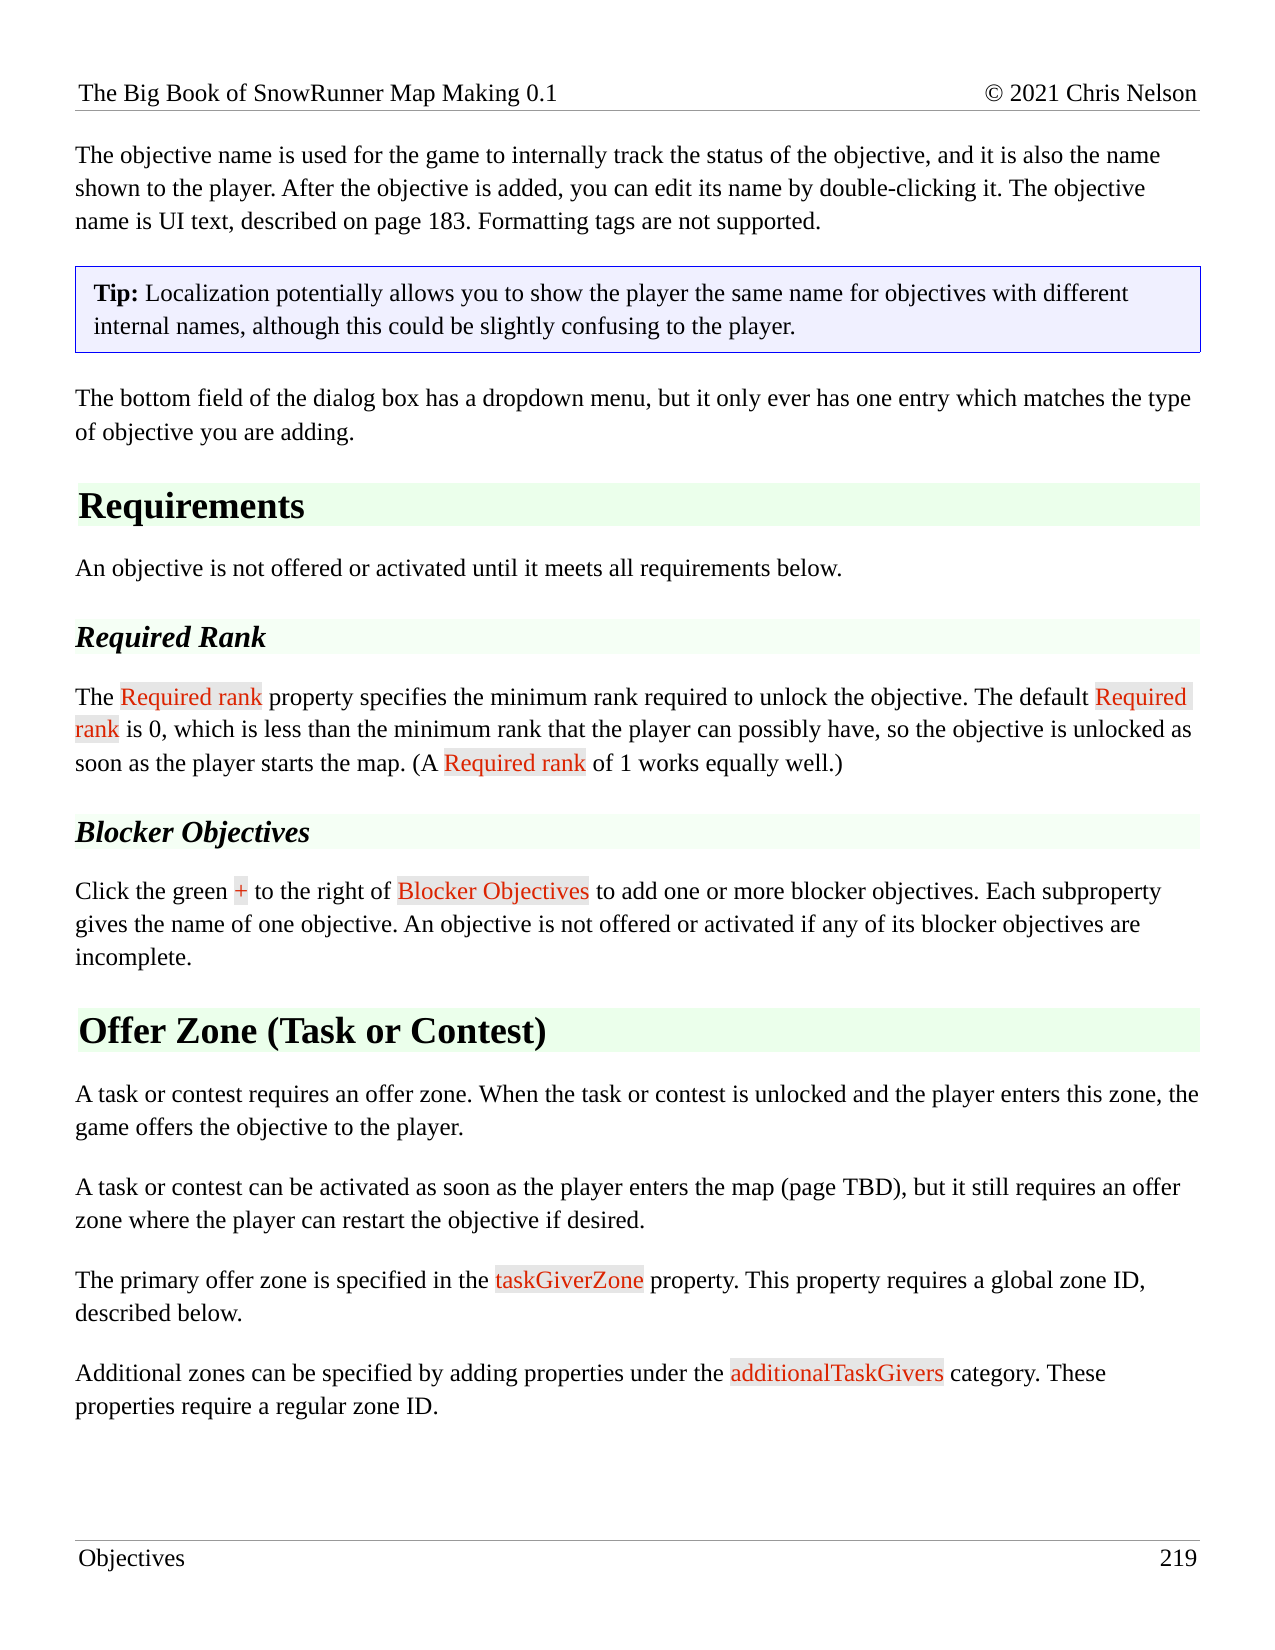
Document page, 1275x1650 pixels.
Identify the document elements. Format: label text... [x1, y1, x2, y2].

subtitle Required Rank [75, 619, 1200, 654]
text The primary offer zone is specified in the taskGiverZone property. This property requires a global zone ID, described below. [75, 1265, 1200, 1326]
text Additional zones can be specified by adding properties under the additionalTaskGivers category. These properties require a regular zone ID. [75, 1358, 1200, 1419]
subtitle Offer Zone (Task or Contest) [78, 1008, 1200, 1052]
text The bottom field of the dialog box has a dropdown menu, but it only ever has one entry which matches the type of objective you are adding. [75, 383, 1200, 445]
text The Required rank property specifies the minimum rank required to unlock the objective. The default Required rank is 0, which is less than the minimum rank that the player can possibly have, so the objective is unlocked as soon as the player starts the map. (A Required rank of 1 works equally well.) [75, 682, 1200, 776]
text Click the green + to the right of Blocker Objectives to add one or more blocker objectives. Each subproperty gives the name of one objective. An objective is not offered or activated if any of its blocker objectives are incomplete. [75, 876, 1200, 971]
text A task or contest requires an offer zone. When the task or contest is unlocked and the player enters this zone, the game offers the objective to the player. [75, 1079, 1200, 1140]
text An objective is not offered or activated until it meets all requirements below. [75, 553, 1200, 582]
subtitle Blocker Objectives [75, 814, 1200, 849]
text A task or contest can be activated as soon as the player enters the map (page TBD), but it still requires an offer zone where the player can restart the objective if desired. [75, 1172, 1200, 1233]
text The objective name is used for the game to internally track the status of the objective, and it is also the name shown to the player. After the objective is added, you can edit its name by double-clicking it. The objective name is UI text, described on page 183. Formatting tags are not supported. [75, 140, 1200, 235]
subtitle Requirements [78, 483, 1200, 526]
list Localization potentially allows you to show the player the same name for objectives with different internal names, although this could be slightly confusing to the player. [76, 267, 1200, 352]
